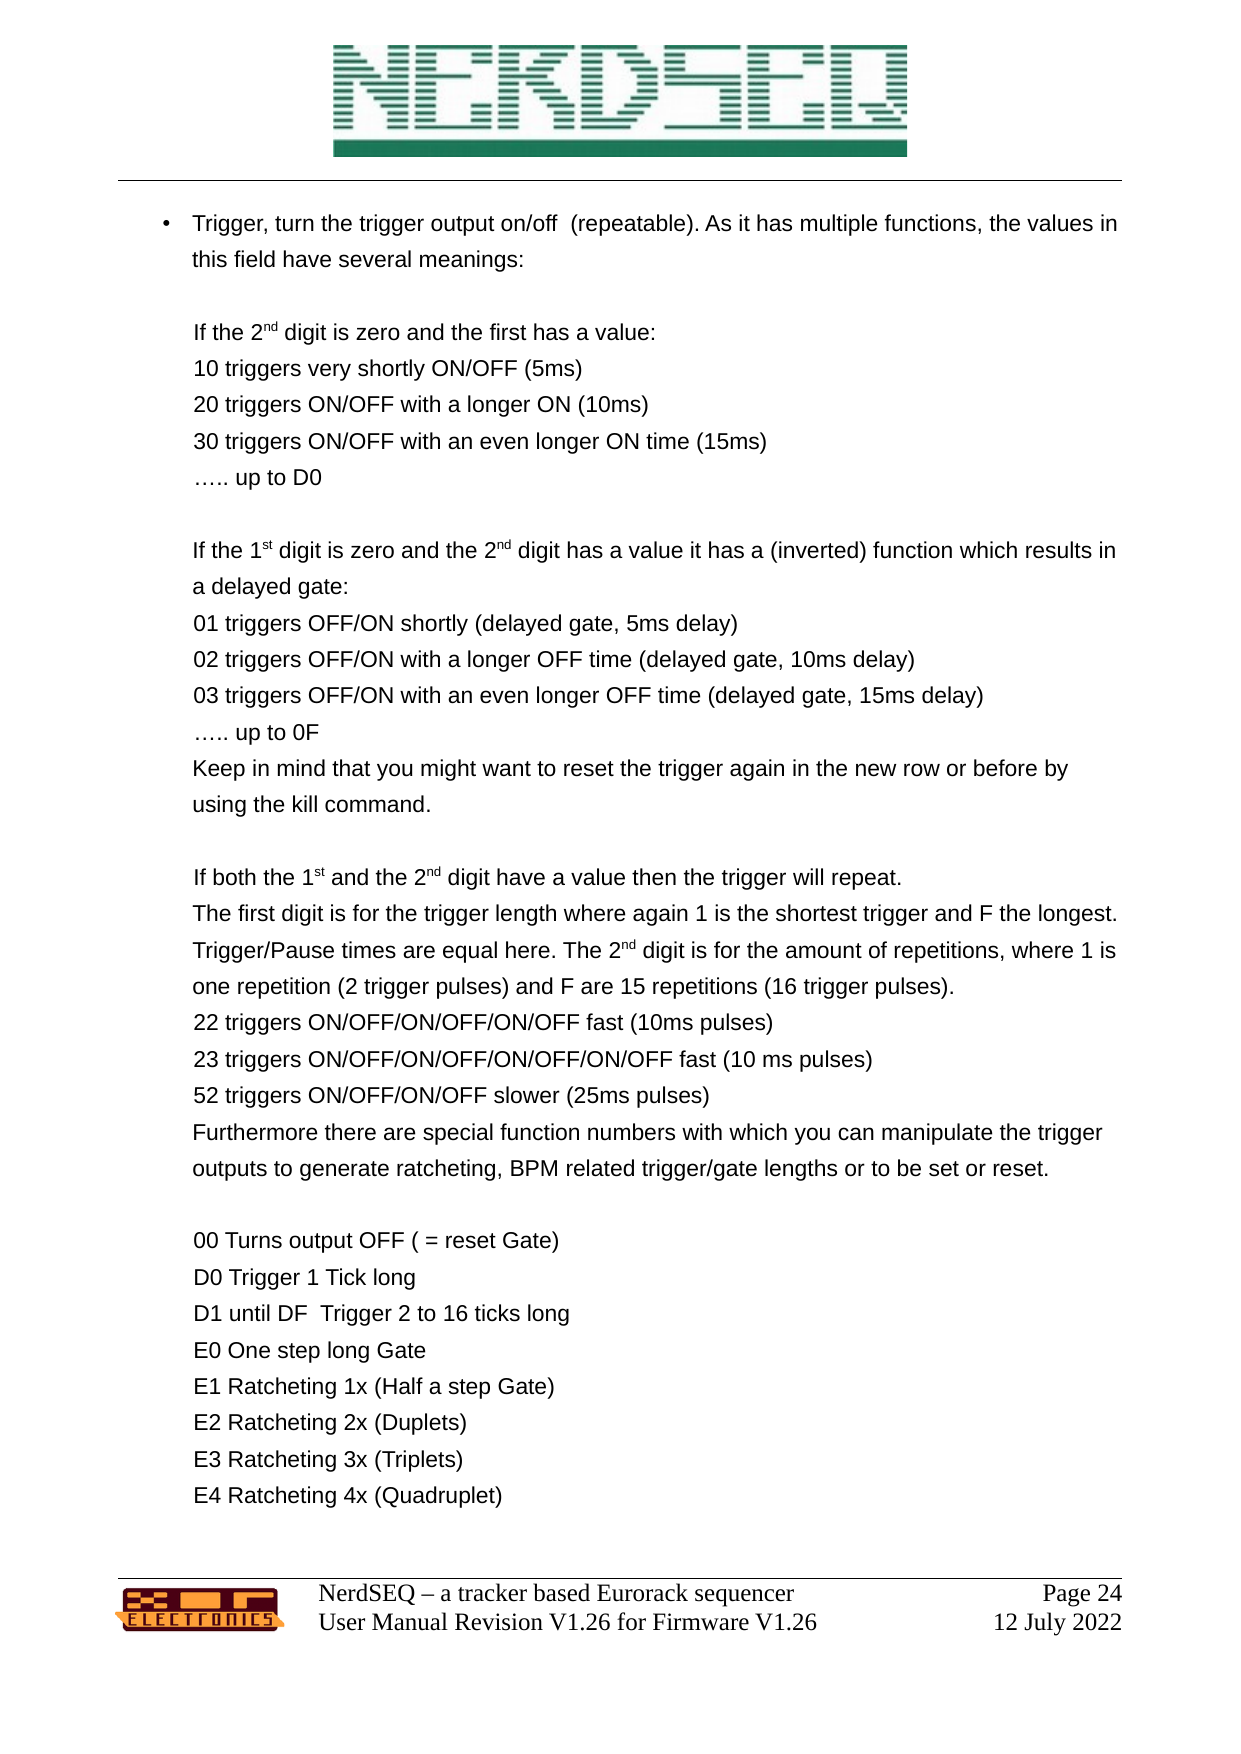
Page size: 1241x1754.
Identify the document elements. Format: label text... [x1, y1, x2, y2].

text 01 triggers OFF/ON shortly (delayed gate, 5ms delay) [118, 609, 1122, 636]
text Keep in mind that you might want to reset the trigger again in the new row or before by using the kill command. [192, 755, 1122, 818]
text E1 Ratcheting 1x (Half a step Gate) [118, 1373, 1122, 1399]
text 10 triggers very shortly ON/OFF (5ms) [118, 355, 1122, 381]
text 23 triggers ON/OFF/ON/OFF/ON/OFF/ON/OFF fast (10 ms pulses) [118, 1046, 1122, 1072]
text 02 triggers OFF/ON with a longer OFF time (delayed gate, 10ms delay) [118, 646, 1122, 672]
picture [333, 45, 908, 157]
text D1 until DF Trigger 2 to 16 ticks long [118, 1300, 1122, 1327]
picture [115, 1584, 285, 1634]
text ….. up to D0 [118, 464, 1122, 490]
list Trigger, turn the trigger output on/off (repeatable). As it has multiple functions, the values in this field have several meanings: [162, 209, 1122, 272]
text ….. up to 0F [118, 718, 1122, 745]
text 00 Turns output OFF ( = reset Gate) [118, 1227, 1122, 1254]
text 52 triggers ON/OFF/ON/OFF slower (25ms pulses) [118, 1082, 1122, 1108]
text 03 triggers OFF/ON with an even longer OFF time (delayed gate, 15ms delay) [118, 682, 1122, 708]
text 30 triggers ON/OFF with an even longer ON time (15ms) [118, 428, 1122, 454]
text 22 triggers ON/OFF/ON/OFF/ON/OFF fast (10ms pulses) [118, 1009, 1122, 1036]
text E4 Ratcheting 4x (Quadruplet) [118, 1482, 1122, 1508]
text E3 Ratcheting 3x (Triplets) [118, 1446, 1122, 1472]
text If the 1st digit is zero and the 2nd digit has a value it has a (inverted) function which results in a delayed gate: [192, 537, 1122, 599]
text 20 triggers ON/OFF with a longer ON (10ms) [118, 391, 1122, 418]
text E0 One step long Gate [118, 1337, 1122, 1363]
text D0 Trigger 1 Tick long [118, 1264, 1122, 1290]
text If both the 1st and the 2nd digit have a value then the trigger will repeat. [118, 864, 1122, 890]
text The first digit is for the trigger length where again 1 is the shortest trigger and F the longest. Trigger/Pause times are equal here. The 2nd digit is for the amount of repetitions, where 1 is one repetition (2 trigger pulses) and F are 15 repetitions (16 trigger pulses). [192, 900, 1122, 999]
text If the 2nd digit is zero and the first has a value: [118, 319, 1122, 345]
text E2 Ratcheting 2x (Duplets) [118, 1409, 1122, 1436]
text Furthermore there are special function numbers with which you can manipulate the trigger outputs to generate ratcheting, BPM related trigger/gate lengths or to be set or reset. [192, 1118, 1122, 1181]
